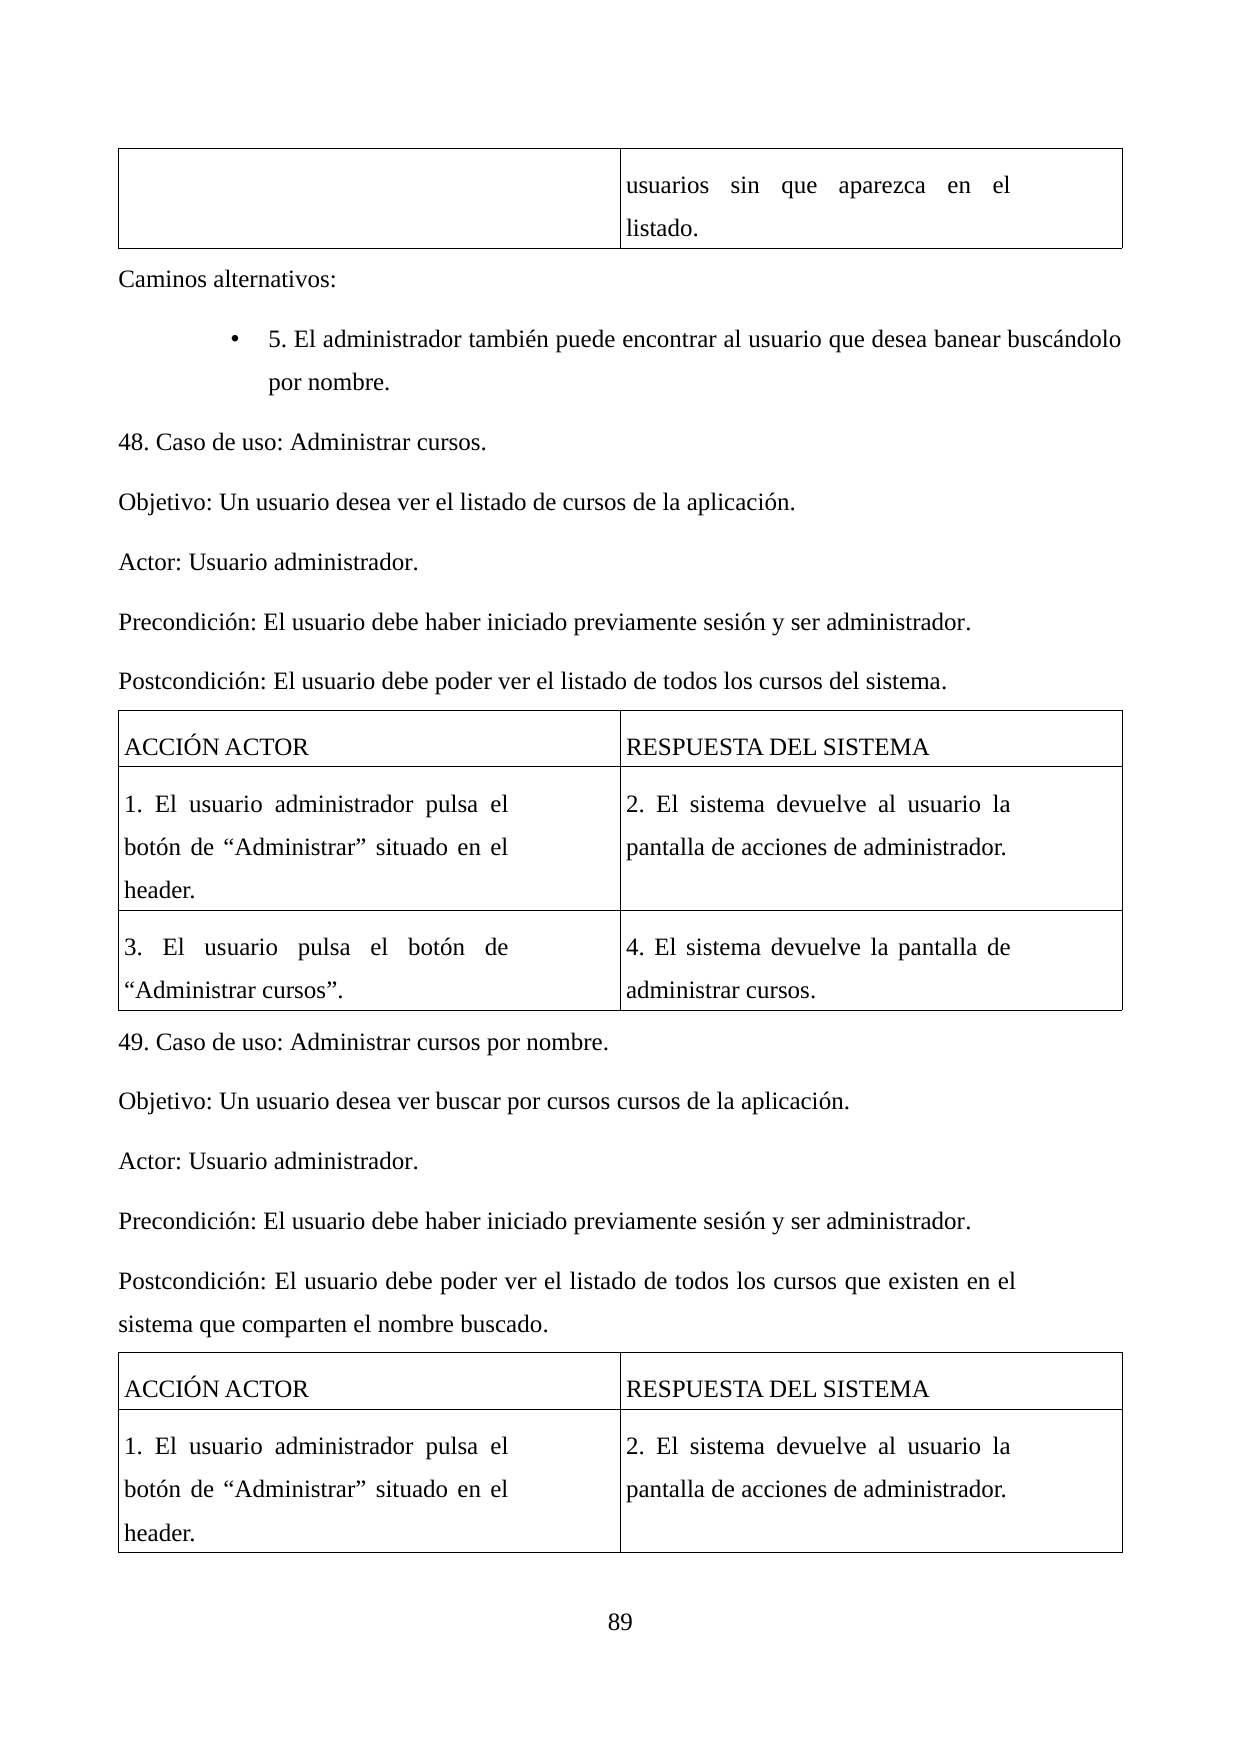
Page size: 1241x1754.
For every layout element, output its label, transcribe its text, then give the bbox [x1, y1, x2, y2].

text Actor: Usuario administrador. [118, 547, 1017, 576]
text 49. Caso de uso: Administrar cursos por nombre. [118, 1027, 1017, 1055]
table_header RESPUESTA DEL SISTEMA [621, 1353, 1122, 1409]
table_cell usuarios sin que aparezca en el listado. [621, 149, 1122, 248]
table_cell 1. El usuario administrador pulsa el botón de “Administrar” situado en el header. [119, 767, 620, 910]
text Actor: Usuario administrador. [118, 1146, 1017, 1175]
text Objetivo: Un usuario desea ver buscar por cursos cursos de la aplicación. [118, 1086, 1017, 1115]
table_cell [119, 149, 620, 248]
table_cell 4. El sistema devuelve la pantalla de administrar cursos. [621, 911, 1122, 1010]
table_cell 1. El usuario administrador pulsa el botón de “Administrar” situado en el header. [119, 1410, 620, 1552]
text 48. Caso de uso: Administrar cursos. [118, 427, 1017, 456]
text Postcondición: El usuario debe poder ver el listado de todos los cursos que existen en el sistema que comparten el nombre buscado. [118, 1266, 1017, 1338]
list 5. El administrador también puede encontrar al usuario que desea banear buscándolo por nombre. [231, 324, 1122, 396]
text Caminos alternativos: [118, 264, 1017, 293]
table_cell 2. El sistema devuelve al usuario la pantalla de acciones de administrador. [621, 1410, 1122, 1552]
text Objetivo: Un usuario desea ver el listado de cursos de la aplicación. [118, 487, 1017, 516]
text Precondición: El usuario debe haber iniciado previamente sesión y ser administrador. [118, 607, 1017, 635]
text Postcondición: El usuario debe poder ver el listado de todos los cursos del sistema. [118, 666, 1017, 695]
table_cell 2. El sistema devuelve al usuario la pantalla de acciones de administrador. [621, 767, 1122, 910]
table_header RESPUESTA DEL SISTEMA [621, 711, 1122, 766]
table_header ACCIÓN ACTOR [119, 1353, 620, 1409]
table_header ACCIÓN ACTOR [119, 711, 620, 766]
table_cell 3. El usuario pulsa el botón de “Administrar cursos”. [119, 911, 620, 1010]
text Precondición: El usuario debe haber iniciado previamente sesión y ser administrador. [118, 1206, 1017, 1235]
